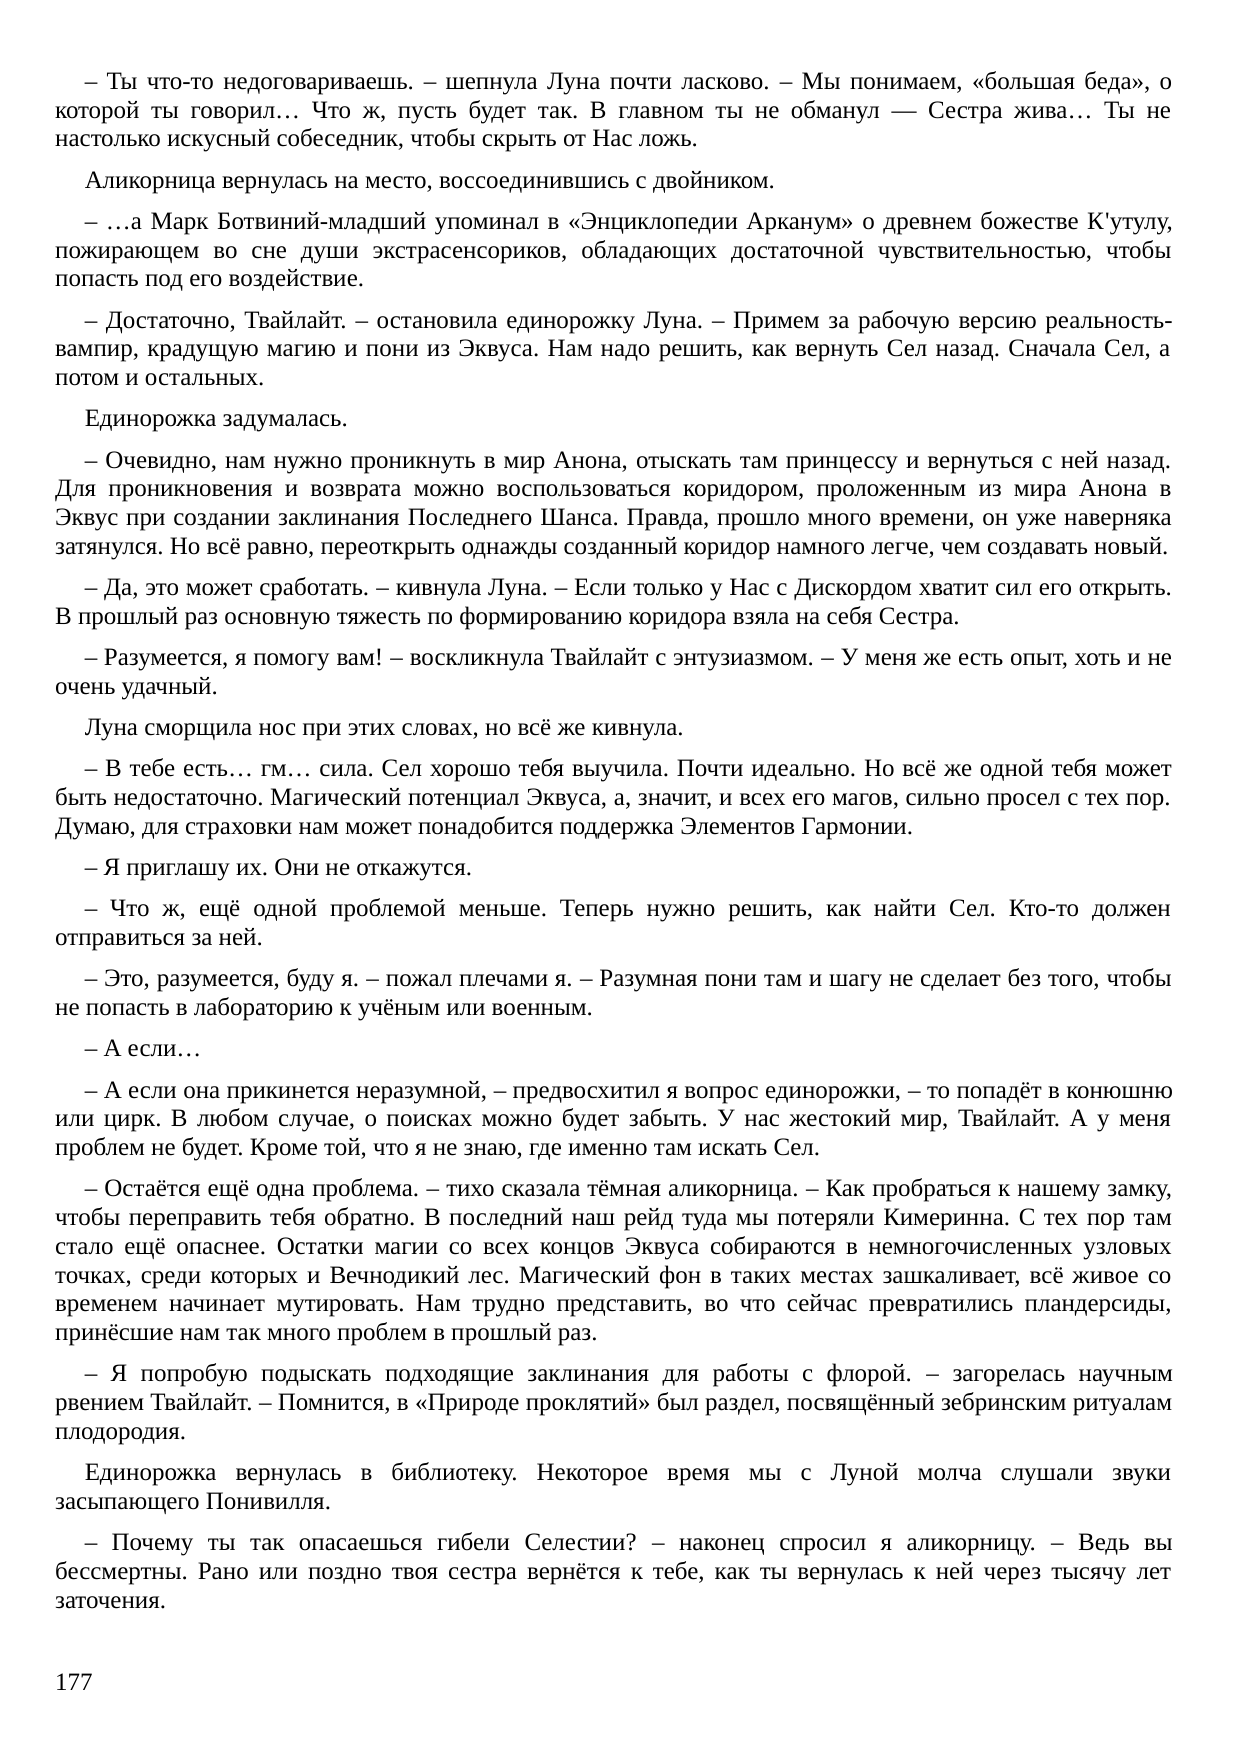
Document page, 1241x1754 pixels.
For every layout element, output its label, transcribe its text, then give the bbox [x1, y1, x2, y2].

text – Я приглашу их. Они не откажутся. [55, 852, 1173, 881]
text – Разумеется, я помогу вам! – воскликнула Твайлайт с энтузиазмом. – У меня же есть опыт, хоть и не очень удачный. [55, 642, 1173, 700]
text – Достаточно, Твайлайт. – остановила единорожку Луна. – Примем за рабочую версию реальность-вампир, крадущую магию и пони из Эквуса. Нам надо решить, как вернуть Сел назад. Сначала Сел, а потом и остальных. [55, 305, 1173, 391]
text – Остаётся ещё одна проблема. – тихо сказала тёмная аликорница. – Как пробраться к нашему замку, чтобы переправить тебя обратно. В последний наш рейд туда мы потеряли Кимеринна. С тех пор там стало ещё опаснее. Остатки магии со всех концов Эквуса собираются в немногочисленных узловых точках, среди которых и Вечнодикий лес. Магический фон в таких местах зашкаливает, всё живое со временем начинает мутировать. Нам трудно представить, во что сейчас превратились пландерсиды, принёсшие нам так много проблем в прошлый раз. [55, 1173, 1173, 1346]
text Луна сморщила нос при этих словах, но всё же кивнула. [55, 712, 1173, 741]
text – Я попробую подыскать подходящие заклинания для работы с флорой. – загорелась научным рвением Твайлайт. – Помнится, в «Природе проклятий» был раздел, посвящённый зебринским ритуалам плодородия. [55, 1358, 1173, 1445]
text – Почему ты так опасаешься гибели Селестии? – наконец спросил я аликорницу. – Ведь вы бессмертны. Рано или поздно твоя сестра вернётся к тебе, как ты вернулась к ней через тысячу лет заточения. [55, 1527, 1173, 1613]
text Аликорница вернулась на место, воссоединившись с двойником. [55, 165, 1173, 193]
text Единорожка задумалась. [55, 403, 1173, 432]
text – Да, это может сработать. – кивнула Луна. – Если только у Нас с Дискордом хватит сил его открыть. В прошлый раз основную тяжесть по формированию коридора взяла на себя Сестра. [55, 572, 1173, 630]
text – А если она прикинется неразумной, – предвосхитил я вопрос единорожки, – то попадёт в конюшню или цирк. В любом случае, о поисках можно будет забыть. У нас жестокий мир, Твайлайт. А у меня проблем не будет. Кроме той, что я не знаю, где именно там искать Сел. [55, 1075, 1173, 1161]
text – Это, разумеется, буду я. – пожал плечами я. – Разумная пони там и шагу не сделает без того, чтобы не попасть в лабораторию к учёным или военным. [55, 963, 1173, 1021]
text – В тебе есть… гм… сила. Сел хорошо тебя выучила. Почти идеально. Но всё же одной тебя может быть недостаточно. Магический потенциал Эквуса, а, значит, и всех его магов, сильно просел с тех пор. Думаю, для страховки нам может понадобится поддержка Элементов Гармонии. [55, 753, 1173, 840]
text – Ты что-то недоговариваешь. – шепнула Луна почти ласково. – Мы понимаем, «большая беда», о которой ты говорил… Что ж, пусть будет так. В главном ты не обманул — Сестра жива… Ты не настолько искусный собеседник, чтобы скрыть от Нас ложь. [55, 66, 1173, 152]
text – А если… [55, 1033, 1173, 1062]
text – …а Марк Ботвиний-младший упоминал в «Энциклопедии Арканум» о древнем божестве К'утулу, пожирающем во сне души экстрасенсориков, обладающих достаточной чувствительностью, чтобы попасть под его воздействие. [55, 206, 1173, 292]
text – Что ж, ещё одной проблемой меньше. Теперь нужно решить, как найти Сел. Кто-то должен отправиться за ней. [55, 893, 1173, 951]
text Единорожка вернулась в библиотеку. Некоторое время мы с Луной молча слушали звуки засыпающего Понивилля. [55, 1457, 1173, 1515]
text – Очевидно, нам нужно проникнуть в мир Анона, отыскать там принцессу и вернуться с ней назад. Для проникновения и возврата можно воспользоваться коридором, проложенным из мира Анона в Эквус при создании заклинания Последнего Шанса. Правда, прошло много времени, он уже наверняка затянулся. Но всё равно, переоткрыть однажды созданный коридор намного легче, чем создавать новый. [55, 445, 1173, 560]
